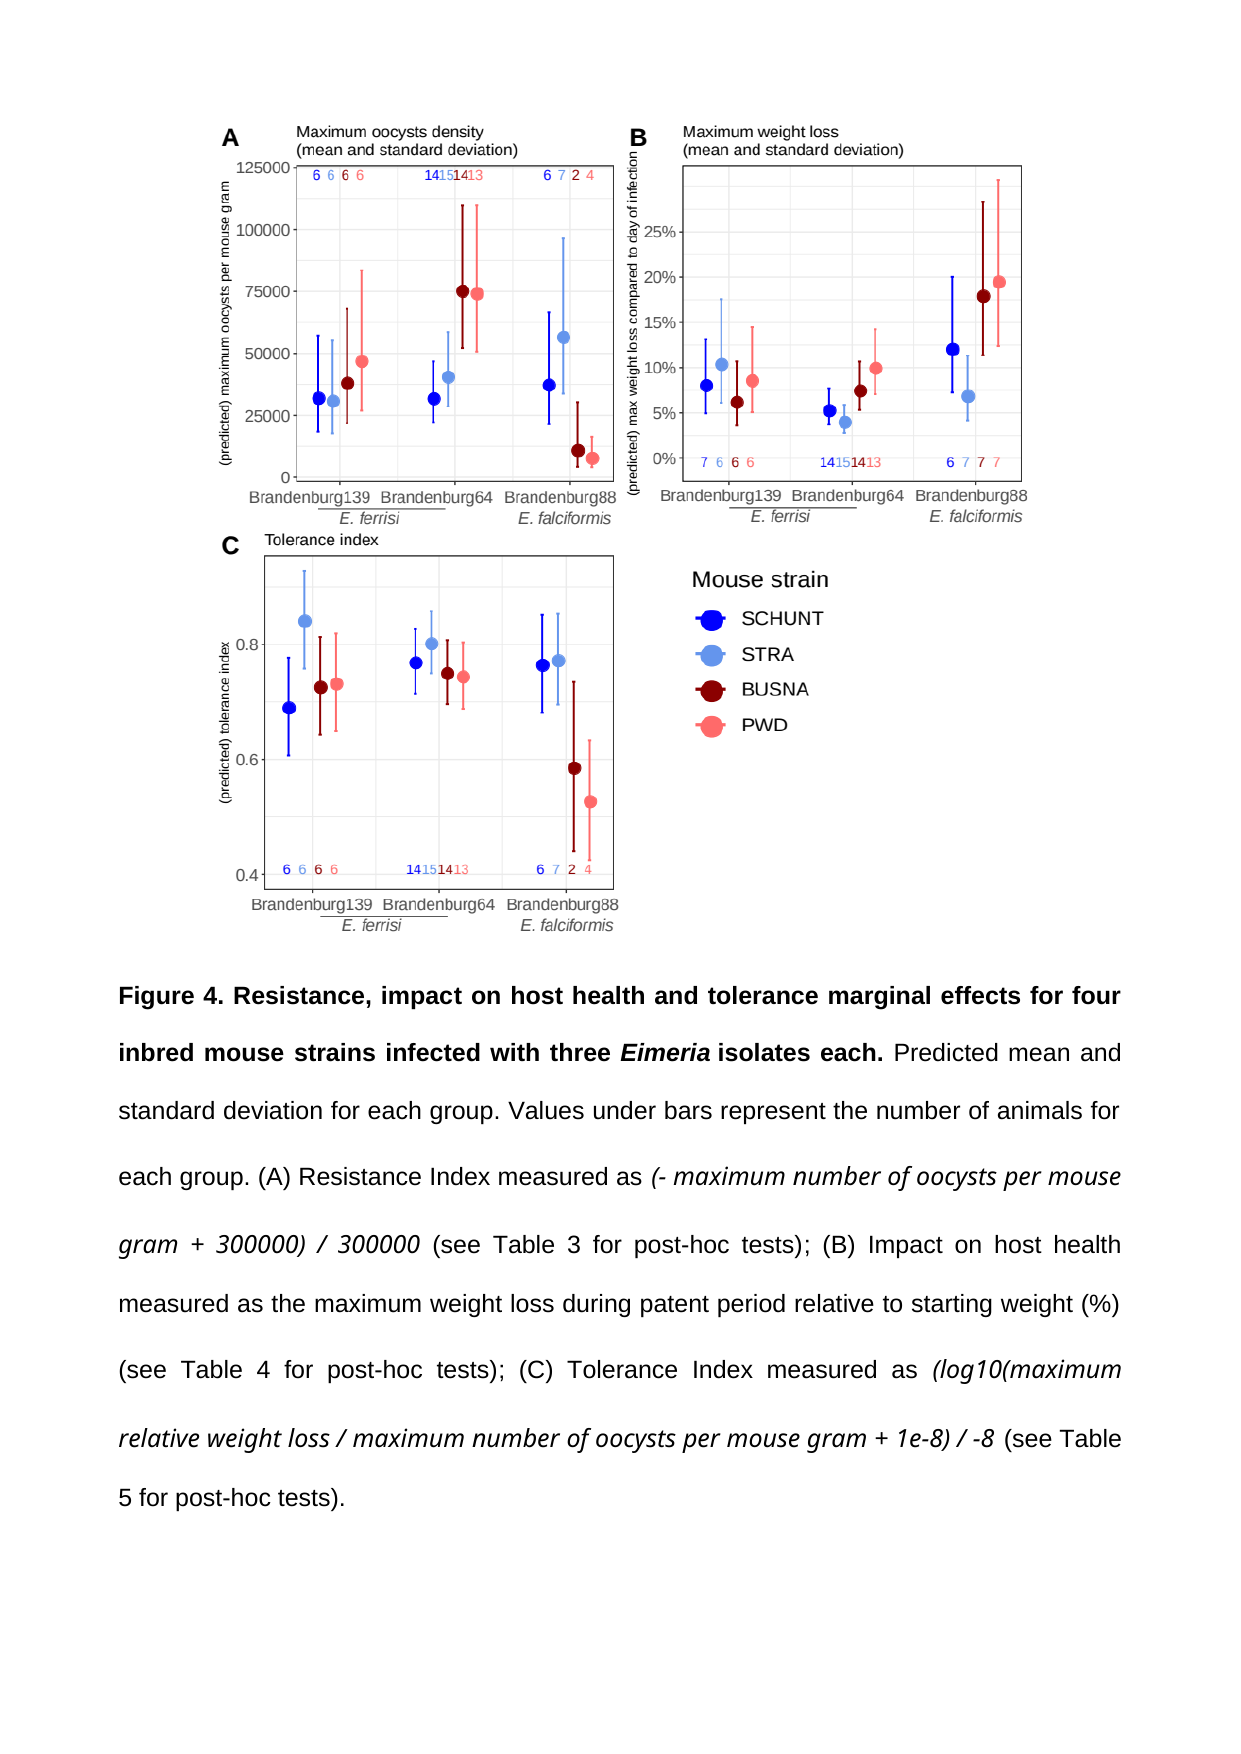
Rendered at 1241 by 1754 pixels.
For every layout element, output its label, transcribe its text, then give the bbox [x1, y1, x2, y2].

picture [212, 118, 1028, 934]
text Figure 4. Resistance, impact on host health and tolerance marginal effects for four inbred mouse strains infected with three Eimeria isolates each. Predicted mean and standard deviation for each group. Values under bars represent the number of animals for each group. (A) Resistance Index measured as (- maximum number of oocysts per mouse gram + 300000) / 300000 (see Table 3 for post-hoc tests); (B) Impact on host health measured as the maximum weight loss during patent period relative to starting weight (%)(see Table 4 for post-hoc tests); (C) Tolerance Index measured as (log10(maximum relative weight loss / maximum number of oocysts per mouse gram + 1e-8) / -8 (see Table 5 for post-hoc tests). [118, 981, 1122, 1512]
